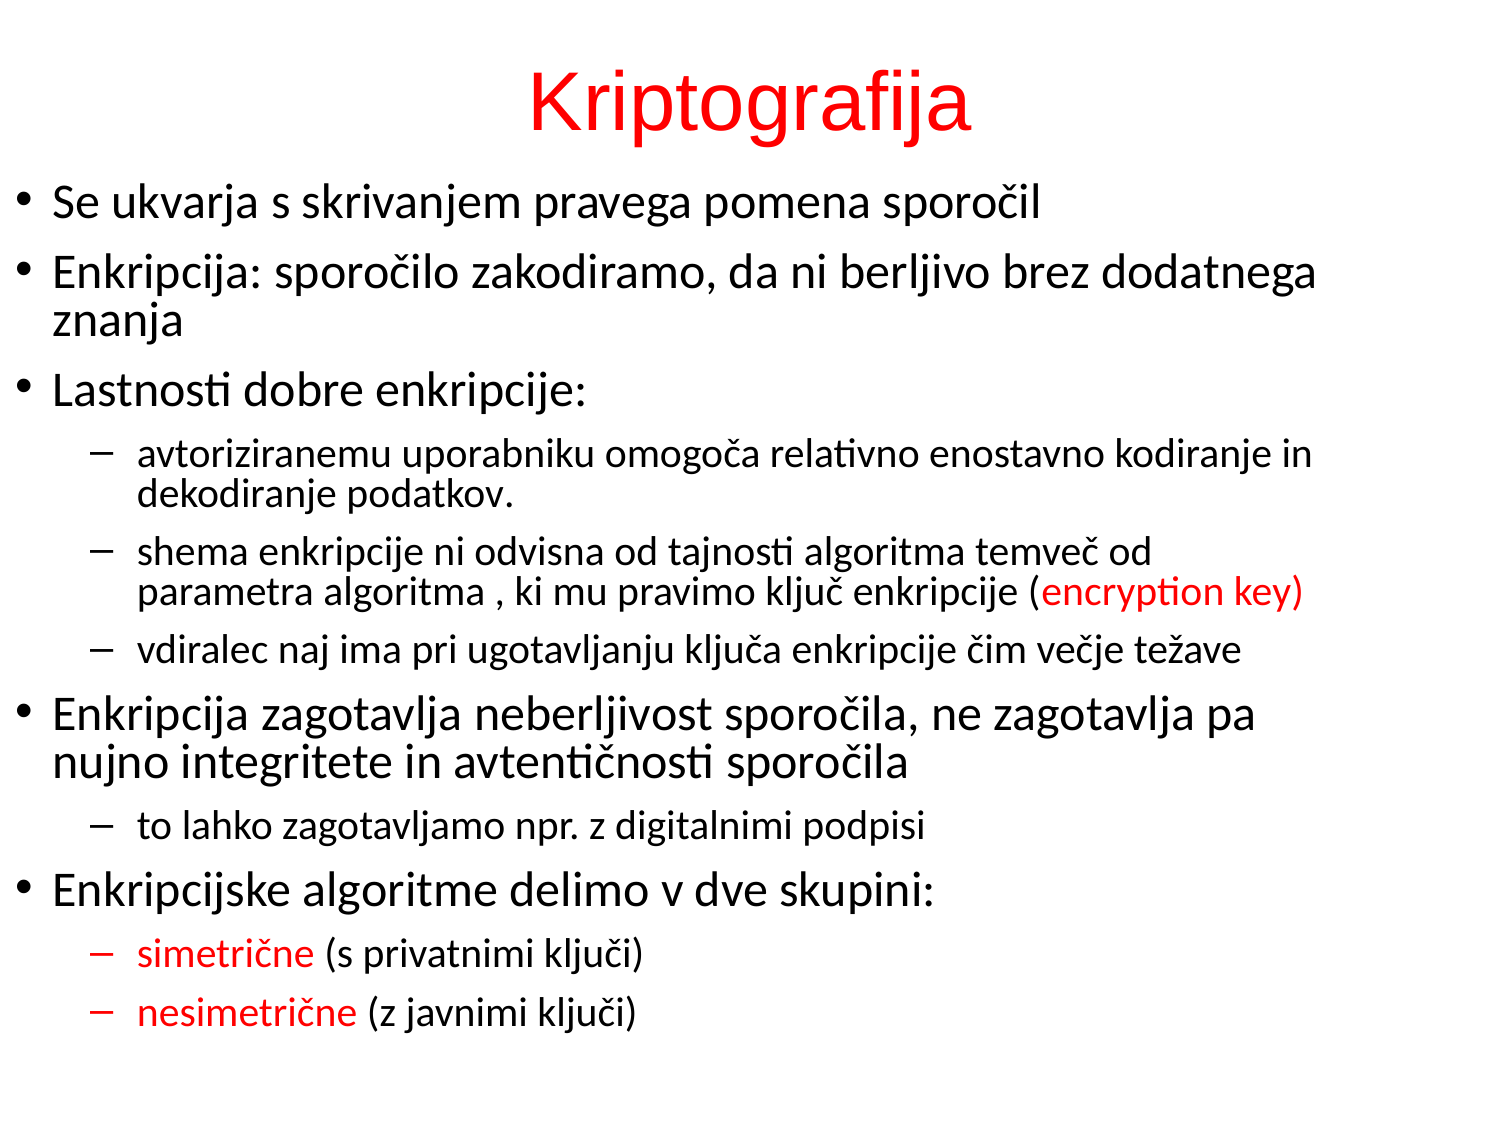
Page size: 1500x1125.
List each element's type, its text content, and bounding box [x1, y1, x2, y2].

title Kriptografija [75, 39, 1426, 156]
list Se ukvarja s skrivanjem pravega pomena sporočil Enkripcija: sporočilo zakodiramo, da ni berljivo brez dodatnega znanja Lastnosti dobre enkripcije: avtoriziranemu uporabniku omogoča relativno enostavno kodiranje in dekodiranje podatkov. shema enkripcije ni odvisna od tajnosti algoritma temveč od parametra algoritma , ki mu pravimo ključ enkripcije (encryption key) vdiralec naj ima pri ugotavljanju ključa enkripcije čim večje težave Enkripcija zagotavlja neberljivost sporočila, ne zagotavlja pa nujno integritete in avtentičnosti sporočila to lahko zagotavljamo npr. z digitalnimi podpisi Enkripcijske algoritme delimo v dve skupini: simetrične (s privatnimi ključi) nesimetrične (z javnimi ključi) [0, 172, 1351, 1122]
